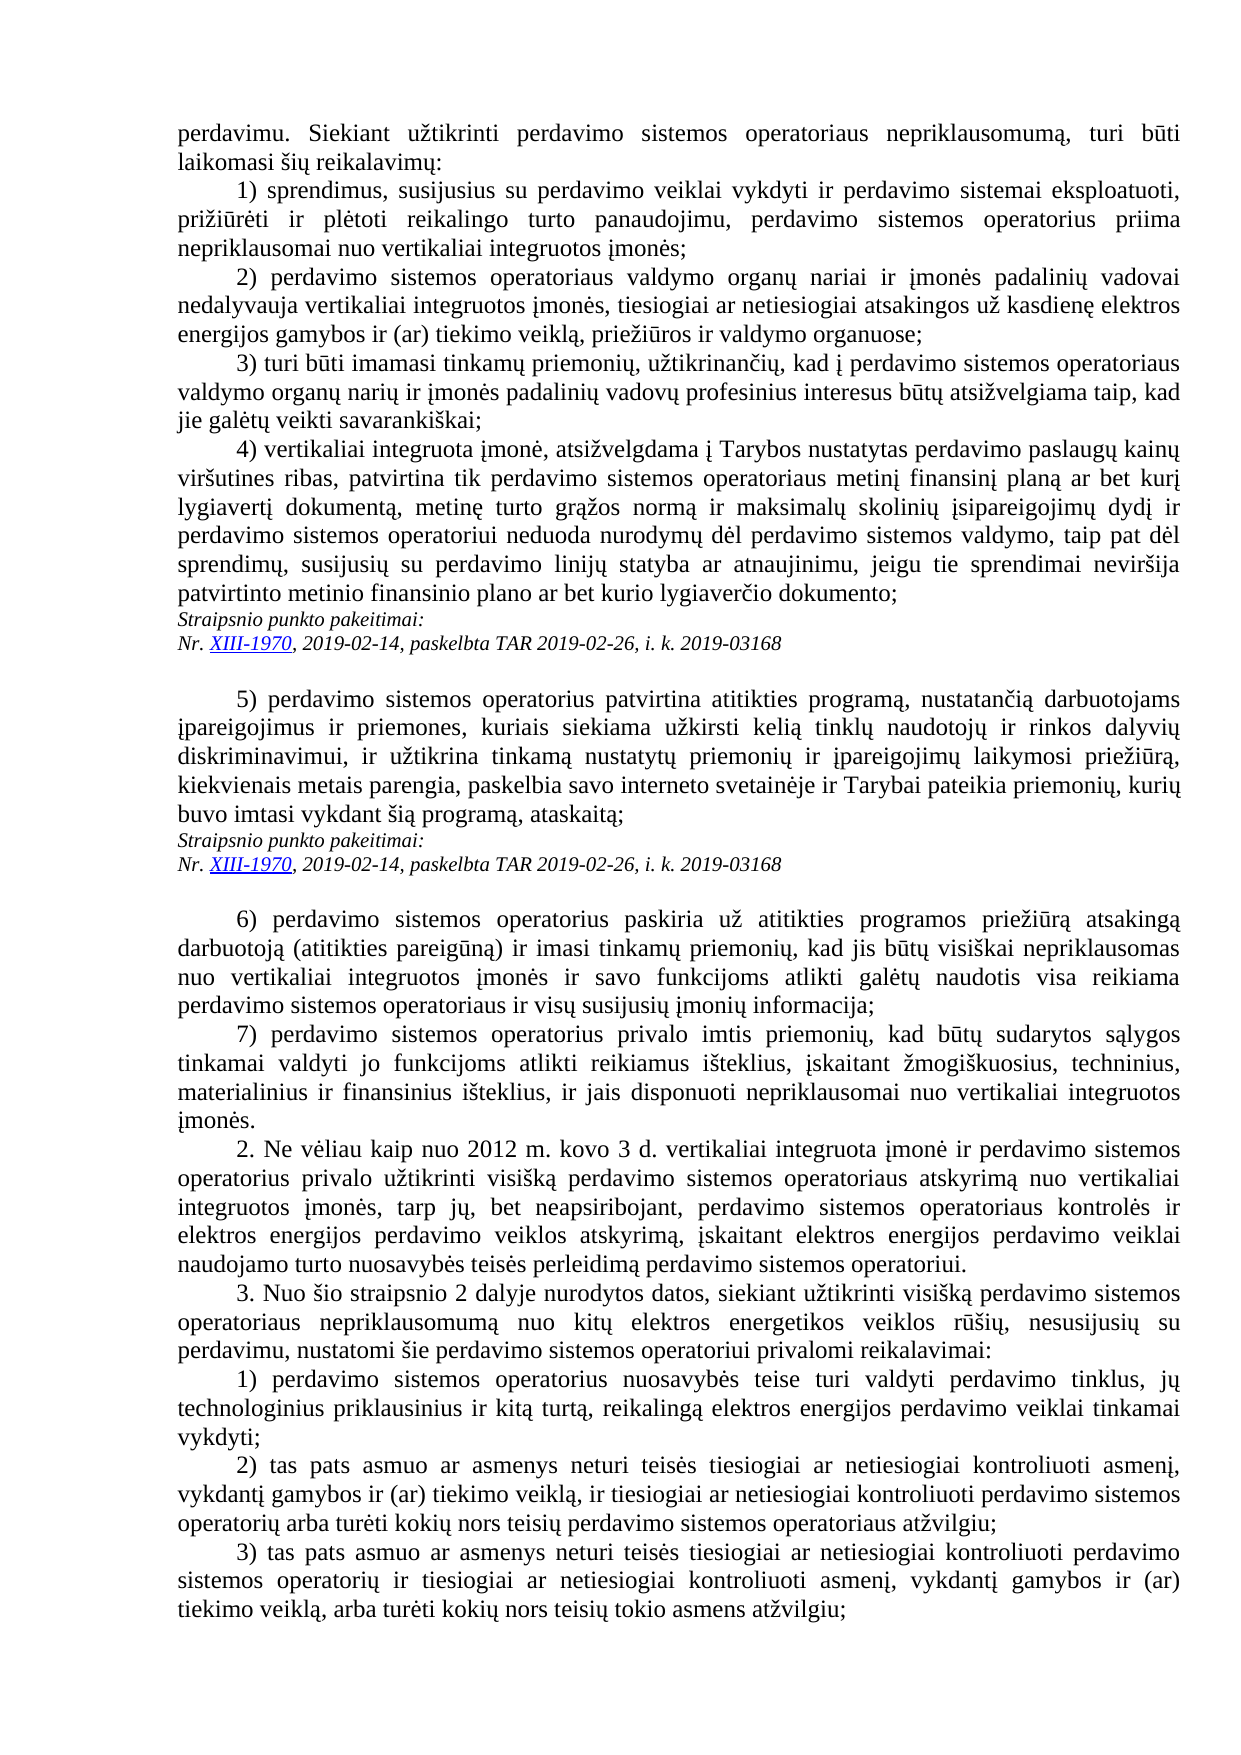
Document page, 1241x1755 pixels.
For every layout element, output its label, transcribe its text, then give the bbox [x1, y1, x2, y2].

text Nr. XIII-1970, 2019-02-14, paskelbta TAR 2019-02-26, i. k. 2019-03168 [177, 631, 1181, 655]
text 5) perdavimo sistemos operatorius patvirtina atitikties programą, nustatančią darbuotojams įpareigojimus ir priemones, kuriais siekiama užkirsti kelią tinklų naudotojų ir rinkos dalyvių diskriminavimui, ir užtikrina tinkamą nustatytų priemonių ir įpareigojimų laikymosi priežiūrą, kiekvienais metais parengia, paskelbia savo interneto svetainėje ir Tarybai pateikia priemonių, kurių buvo imtasi vykdant šią programą, ataskaitą; [177, 684, 1181, 827]
text Nr. XIII-1970, 2019-02-14, paskelbta TAR 2019-02-26, i. k. 2019-03168 [177, 852, 1181, 876]
text 6) perdavimo sistemos operatorius paskiria už atitikties programos priežiūrą atsakingą darbuotoją (atitikties pareigūną) ir imasi tinkamų priemonių, kad jis būtų visiškai nepriklausomas nuo vertikaliai integruotos įmonės ir savo funkcijoms atlikti galėtų naudotis visa reikiama perdavimo sistemos operatoriaus ir visų susijusių įmonių informacija; [177, 904, 1181, 1019]
text 1) sprendimus, susijusius su perdavimo veiklai vykdyti ir perdavimo sistemai eksploatuoti, prižiūrėti ir plėtoti reikalingo turto panaudojimu, perdavimo sistemos operatorius priima nepriklausomai nuo vertikaliai integruotos įmonės; [177, 176, 1181, 262]
text perdavimu. Siekiant užtikrinti perdavimo sistemos operatoriaus nepriklausomumą, turi būti laikomasi šių reikalavimų: [177, 118, 1181, 176]
text 2) tas pats asmuo ar asmenys neturi teisės tiesiogiai ar netiesiogiai kontroliuoti asmenį, vykdantį gamybos ir (ar) tiekimo veiklą, ir tiesiogiai ar netiesiogiai kontroliuoti perdavimo sistemos operatorių arba turėti kokių nors teisių perdavimo sistemos operatoriaus atžvilgiu; [177, 1451, 1181, 1537]
text 2) perdavimo sistemos operatoriaus valdymo organų nariai ir įmonės padalinių vadovai nedalyvauja vertikaliai integruotos įmonės, tiesiogiai ar netiesiogiai atsakingos už kasdienę elektros energijos gamybos ir (ar) tiekimo veiklą, priežiūros ir valdymo organuose; [177, 262, 1181, 348]
text Straipsnio punkto pakeitimai: [177, 607, 1181, 631]
text 3) turi būti imamasi tinkamų priemonių, užtikrinančių, kad į perdavimo sistemos operatoriaus valdymo organų narių ir įmonės padalinių vadovų profesinius interesus būtų atsižvelgiama taip, kad jie galėtų veikti savarankiškai; [177, 348, 1181, 434]
text 3. Nuo šio straipsnio 2 dalyje nurodytos datos, siekiant užtikrinti visišką perdavimo sistemos operatoriaus nepriklausomumą nuo kitų elektros energetikos veiklos rūšių, nesusijusių su perdavimu, nustatomi šie perdavimo sistemos operatoriui privalomi reikalavimai: [177, 1278, 1181, 1364]
text 7) perdavimo sistemos operatorius privalo imtis priemonių, kad būtų sudarytos sąlygos tinkamai valdyti jo funkcijoms atlikti reikiamus išteklius, įskaitant žmogiškuosius, techninius, materialinius ir finansinius išteklius, ir jais disponuoti nepriklausomai nuo vertikaliai integruotos įmonės. [177, 1019, 1181, 1134]
text 2. Ne vėliau kaip nuo 2012 m. kovo 3 d. vertikaliai integruota įmonė ir perdavimo sistemos operatorius privalo užtikrinti visišką perdavimo sistemos operatoriaus atskyrimą nuo vertikaliai integruotos įmonės, tarp jų, bet neapsiribojant, perdavimo sistemos operatoriaus kontrolės ir elektros energijos perdavimo veiklos atskyrimą, įskaitant elektros energijos perdavimo veiklai naudojamo turto nuosavybės teisės perleidimą perdavimo sistemos operatoriui. [177, 1134, 1181, 1278]
text 1) perdavimo sistemos operatorius nuosavybės teise turi valdyti perdavimo tinklus, jų technologinius priklausinius ir kitą turtą, reikalingą elektros energijos perdavimo veiklai tinkamai vykdyti; [177, 1364, 1181, 1451]
text 4) vertikaliai integruota įmonė, atsižvelgdama į Tarybos nustatytas perdavimo paslaugų kainų viršutines ribas, patvirtina tik perdavimo sistemos operatoriaus metinį finansinį planą ar bet kurį lygiavertį dokumentą, metinę turto grąžos normą ir maksimalų skolinių įsipareigojimų dydį ir perdavimo sistemos operatoriui neduoda nurodymų dėl perdavimo sistemos valdymo, taip pat dėl sprendimų, susijusių su perdavimo linijų statyba ar atnaujinimu, jeigu tie sprendimai neviršija patvirtinto metinio finansinio plano ar bet kurio lygiaverčio dokumento; [177, 434, 1181, 607]
text 3) tas pats asmuo ar asmenys neturi teisės tiesiogiai ar netiesiogiai kontroliuoti perdavimo sistemos operatorių ir tiesiogiai ar netiesiogiai kontroliuoti asmenį, vykdantį gamybos ir (ar) tiekimo veiklą, arba turėti kokių nors teisių tokio asmens atžvilgiu; [177, 1537, 1181, 1623]
text Straipsnio punkto pakeitimai: [177, 827, 1181, 852]
